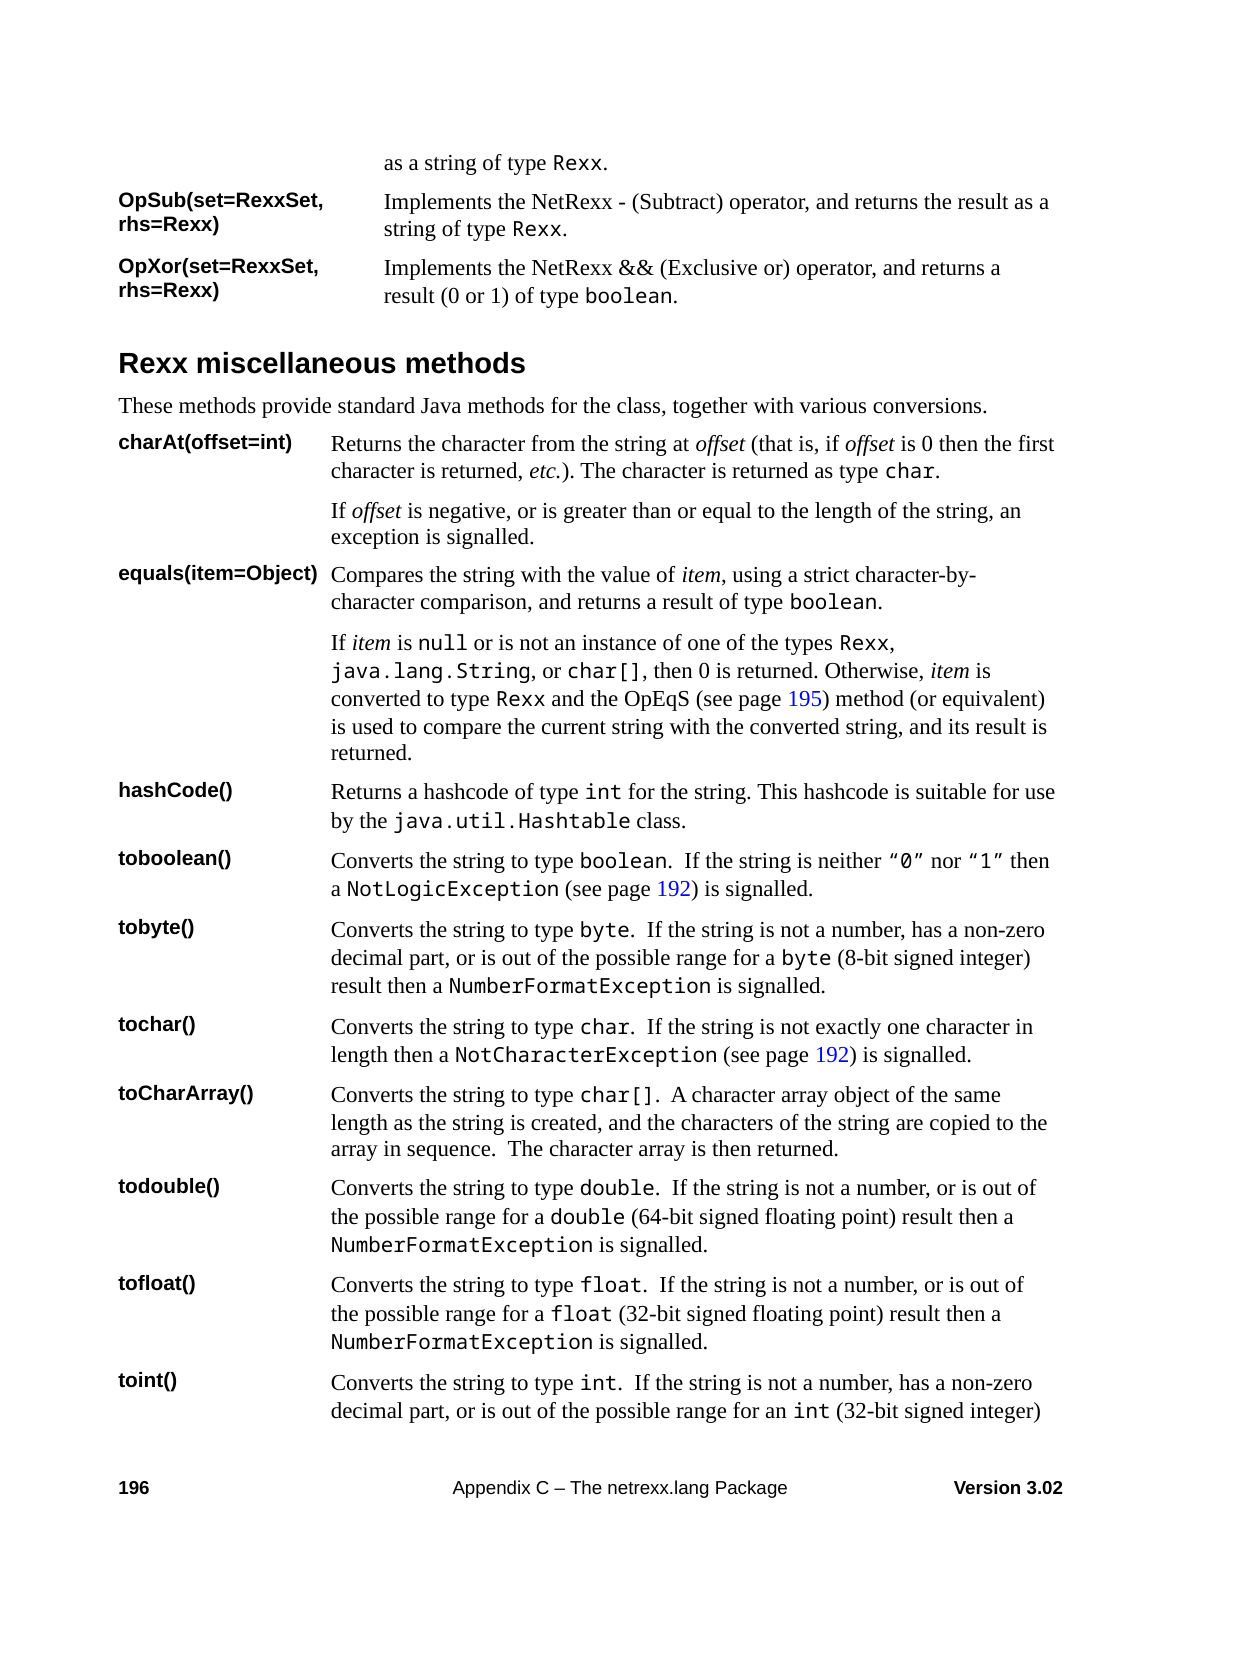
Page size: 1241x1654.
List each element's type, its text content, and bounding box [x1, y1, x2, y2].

table_cell [118, 148, 384, 188]
table_cell Implements the NetRexx && (Exclusive or) operator, and returns a result (0 or 1) of type boolean. [384, 254, 1063, 321]
text These methods provide standard Java methods for the class, together with various conversions. [118, 392, 1063, 418]
table_header charAt(offset=int) [118, 430, 331, 561]
table_cell tobyte() [118, 915, 331, 1012]
table_cell todouble() [118, 1174, 331, 1271]
table_cell Implements the NetRexx - (Subtract) operator, and returns the result as a string of type Rexx. [384, 188, 1063, 254]
table_cell Converts the string to type char[]. A character array object of the same length as the string is created, and the characters of the string are copied to the array in sequence. The character array is then returned. [331, 1081, 1063, 1173]
table_cell tofloat() [118, 1271, 331, 1368]
table_cell equals(item=Object) [118, 561, 331, 777]
table_cell toCharArray() [118, 1081, 331, 1173]
table_header Returns the character from the string at offset (that is, if offset is 0 then the first character is returned, etc.). The character is returned as type char. If offset is negative, or is greater than or equal to the length of the string, an exception is signalled. [331, 430, 1063, 561]
table_cell OpSub(set=RexxSet, rhs=Rexx) [118, 188, 384, 254]
table_cell toboolean() [118, 846, 331, 915]
table_cell Converts the string to type float. If the string is not a number, or is out of the possible range for a float (32-bit signed floating point) result then a NumberFormatException is signalled. [331, 1271, 1063, 1368]
table_cell toint() [118, 1368, 331, 1424]
table_cell Converts the string to type byte. If the string is not a number, has a non-zero decimal part, or is out of the possible range for a byte (8-bit signed integer) result then a NumberFormatException is signalled. [331, 915, 1063, 1012]
table_cell Converts the string to type char. If the string is not exactly one character in length then a NotCharacterException (see page ) is signalled. [331, 1012, 1063, 1081]
table_cell tochar() [118, 1012, 331, 1081]
table_cell hashCode() [118, 778, 331, 846]
table_cell Compares the string with the value of item, using a strict character-by-character comparison, and returns a result of type boolean. If item is null or is not an instance of one of the types Rexx, java.lang.String, or char[], then 0 is returned. Otherwise, item is converted to type Rexx and the OpEqS (see page ) method (or equivalent) is used to compare the current string with the converted string, and its result is returned. [331, 561, 1063, 777]
subtitle Rexx miscellaneous methods [118, 346, 1063, 379]
table_cell OpXor(set=RexxSet, rhs=Rexx) [118, 254, 384, 321]
table_cell Returns a hashcode of type int for the string. This hashcode is suitable for use by the java.util.Hashtable class. [331, 778, 1063, 846]
table_cell Converts the string to type double. If the string is not a number, or is out of the possible range for a double (64-bit signed floating point) result then a NumberFormatException is signalled. [331, 1174, 1063, 1271]
table_cell as a string of type Rexx. [384, 148, 1063, 188]
table_cell Converts the string to type boolean. If the string is neither “0” nor “1” then a NotLogicException (see page ) is signalled. [331, 846, 1063, 915]
table_cell Converts the string to type int. If the string is not a number, has a non-zero decimal part, or is out of the possible range for an int (32-bit signed integer) [331, 1368, 1063, 1424]
